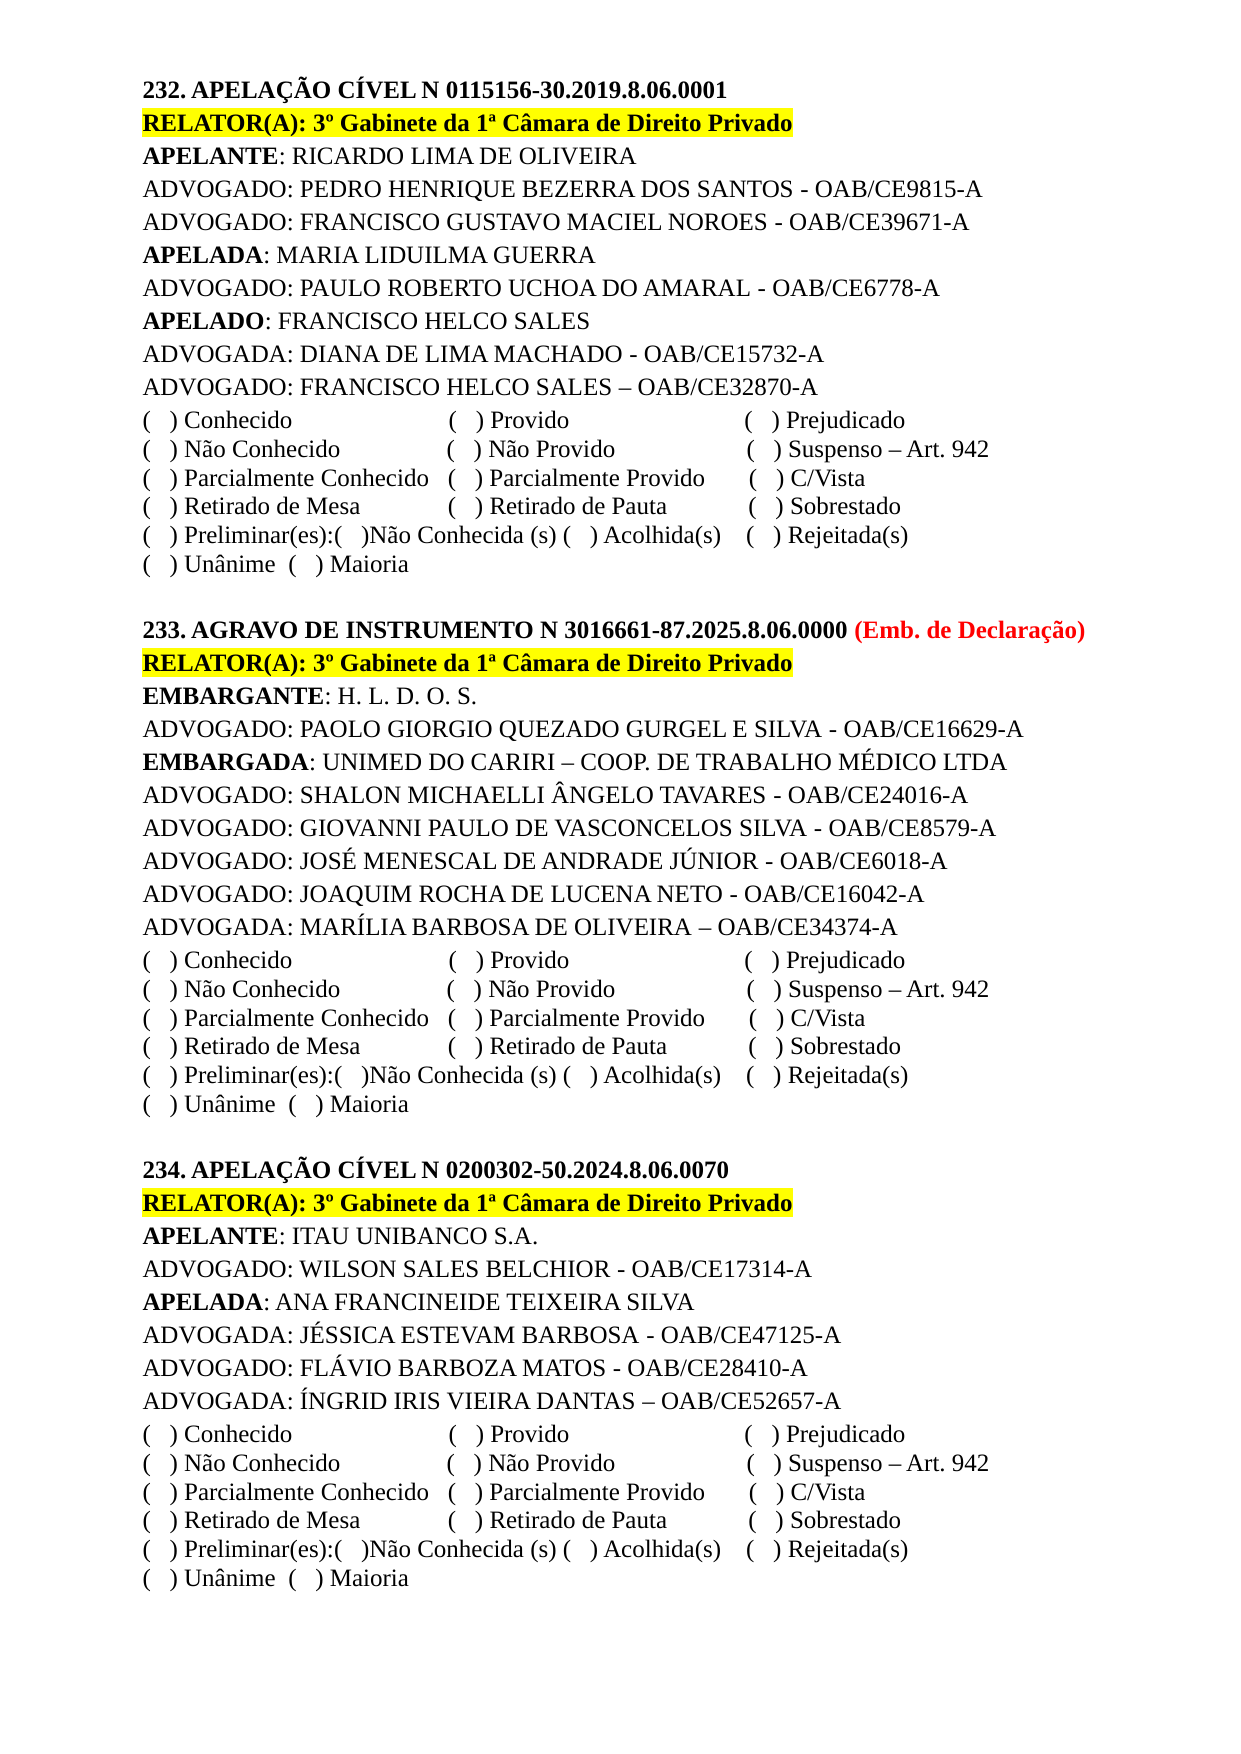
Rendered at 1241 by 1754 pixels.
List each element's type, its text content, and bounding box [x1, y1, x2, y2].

text ( ) Preliminar(es):( )Não Conhecida (s) ( ) Acolhida(s) ( ) Rejeitada(s) [142, 1060, 1158, 1089]
text ( ) Não Conhecido ( ) Não Provido ( ) Suspenso – Art. 942 [142, 1448, 1158, 1477]
text ( ) Preliminar(es):( )Não Conhecida (s) ( ) Acolhida(s) ( ) Rejeitada(s) [142, 1534, 1158, 1563]
text ( ) Preliminar(es):( )Não Conhecida (s) ( ) Acolhida(s) ( ) Rejeitada(s) [142, 520, 1158, 549]
text ( ) Unânime ( ) Maioria [142, 1563, 1141, 1625]
text ( ) Retirado de Mesa ( ) Retirado de Pauta ( ) Sobrestado [142, 1505, 1158, 1534]
text ( ) Parcialmente Conhecido ( ) Parcialmente Provido ( ) C/Vista [142, 1477, 1158, 1505]
text ( ) Não Conhecido ( ) Não Provido ( ) Suspenso – Art. 942 [142, 434, 1158, 463]
text 232. APELAÇÃO CÍVEL N 0115156-30.2019.8.06.0001 RELATOR(A): 3º Gabinete da 1ª Câmara de Direito Privado APELANTE: RICARDO LIMA DE OLIVEIRA ADVOGADO: PEDRO HENRIQUE BEZERRA DOS SANTOS - OAB/CE9815-A ADVOGADO: FRANCISCO GUSTAVO MACIEL NOROES - OAB/CE39671-A APELADA: MARIA LIDUILMA GUERRA ADVOGADO: PAULO ROBERTO UCHOA DO AMARAL - OAB/CE6778-A APELADO: FRANCISCO HELCO SALES ADVOGADA: DIANA DE LIMA MACHADO - OAB/CE15732-A ADVOGADO: FRANCISCO HELCO SALES – OAB/CE32870-A [142, 75, 1141, 401]
text ( ) Parcialmente Conhecido ( ) Parcialmente Provido ( ) C/Vista [142, 463, 1158, 491]
text ( ) Conhecido ( ) Provido ( ) Prejudicado [142, 405, 1141, 434]
text ( ) Unânime ( ) Maioria 233. AGRAVO DE INSTRUMENTO N 3016661-87.2025.8.06.0000 (Emb. de Declaração) RELATOR(A): 3º Gabinete da 1ª Câmara de Direito Privado EMBARGANTE: H. L. D. O. S. ADVOGADO: PAOLO GIORGIO QUEZADO GURGEL E SILVA - OAB/CE16629-A [142, 549, 1141, 743]
text EMBARGADA: UNIMED DO CARIRI – COOP. DE TRABALHO MÉDICO LTDA ADVOGADO: SHALON MICHAELLI ÂNGELO TAVARES - OAB/CE24016-A ADVOGADO: GIOVANNI PAULO DE VASCONCELOS SILVA - OAB/CE8579-A ADVOGADO: JOSÉ MENESCAL DE ANDRADE JÚNIOR - OAB/CE6018-A ADVOGADO: JOAQUIM ROCHA DE LUCENA NETO - OAB/CE16042-A ADVOGADA: MARÍLIA BARBOSA DE OLIVEIRA – OAB/CE34374-A [142, 747, 1141, 941]
text ( ) Unânime ( ) Maioria 234. APELAÇÃO CÍVEL N 0200302-50.2024.8.06.0070 RELATOR(A): 3º Gabinete da 1ª Câmara de Direito Privado APELANTE: ITAU UNIBANCO S.A. ADVOGADO: WILSON SALES BELCHIOR - OAB/CE17314-A APELADA: ANA FRANCINEIDE TEIXEIRA SILVA ADVOGADA: JÉSSICA ESTEVAM BARBOSA - OAB/CE47125-A ADVOGADO: FLÁVIO BARBOZA MATOS - OAB/CE28410-A ADVOGADA: ÍNGRID IRIS VIEIRA DANTAS – OAB/CE52657-A [142, 1089, 1141, 1415]
text ( ) Conhecido ( ) Provido ( ) Prejudicado [142, 945, 1141, 974]
text ( ) Parcialmente Conhecido ( ) Parcialmente Provido ( ) C/Vista [142, 1003, 1158, 1031]
text ( ) Retirado de Mesa ( ) Retirado de Pauta ( ) Sobrestado [142, 1031, 1158, 1060]
text ( ) Não Conhecido ( ) Não Provido ( ) Suspenso – Art. 942 [142, 974, 1158, 1003]
text ( ) Retirado de Mesa ( ) Retirado de Pauta ( ) Sobrestado [142, 491, 1158, 520]
text ( ) Conhecido ( ) Provido ( ) Prejudicado [142, 1419, 1141, 1448]
